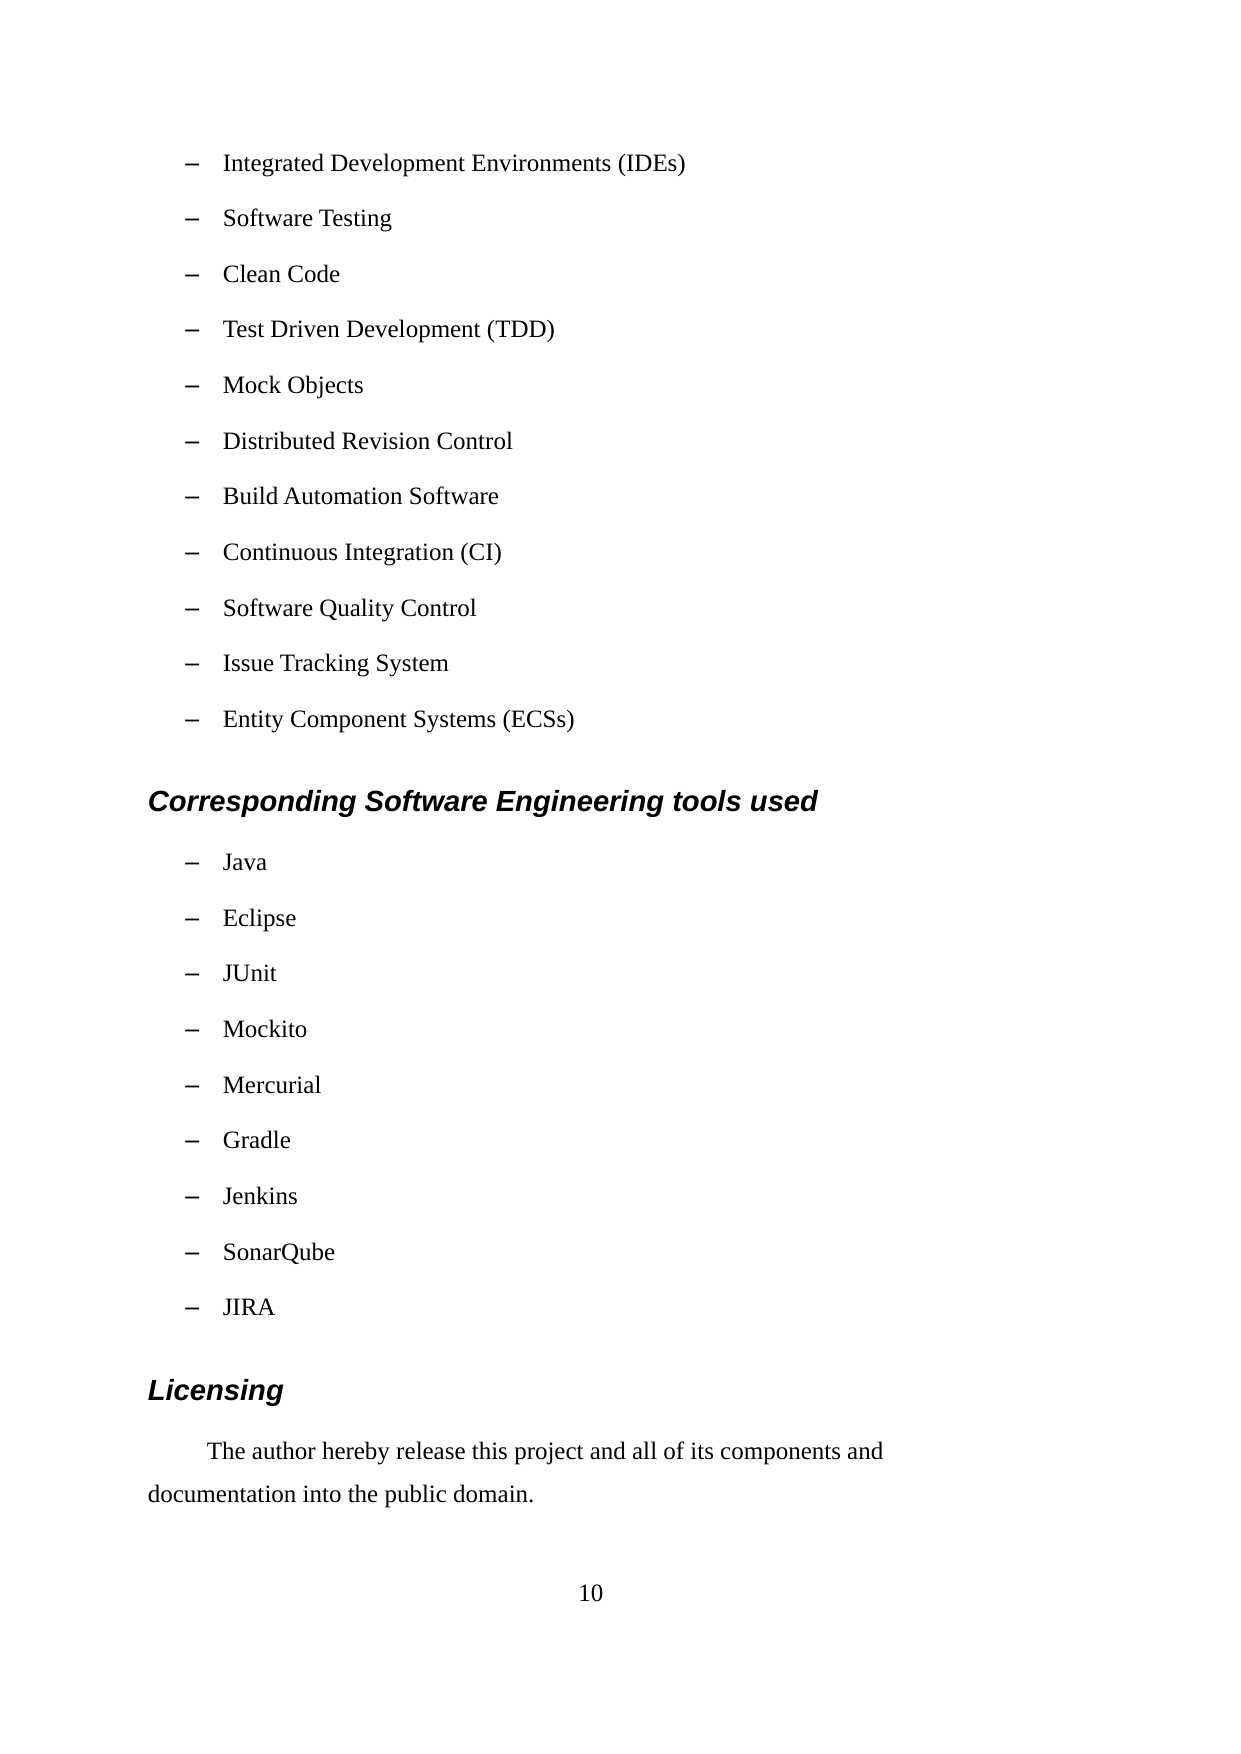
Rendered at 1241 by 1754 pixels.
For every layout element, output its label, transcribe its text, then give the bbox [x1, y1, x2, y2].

list Build Automation Software [185, 481, 1033, 510]
subtitle Corresponding Software Engineering tools used [148, 784, 1033, 818]
text The author hereby release this project and all of its components and documentation into the public domain. [148, 1436, 1033, 1508]
list Jenkins [185, 1181, 1033, 1210]
list Eclipse [185, 903, 1033, 932]
list Continuous Integration (CI) [185, 537, 1033, 566]
list SonarQube [185, 1237, 1033, 1265]
list Clean Code [185, 259, 1033, 288]
list Test Driven Development (TDD) [185, 314, 1033, 343]
list JIRA [185, 1292, 1033, 1321]
list JUnit [185, 958, 1033, 987]
list Mock Objects [185, 370, 1033, 399]
list Java [185, 847, 1033, 876]
list Distributed Revision Control [185, 426, 1033, 454]
list Mercurial [185, 1070, 1033, 1098]
subtitle Licensing [148, 1373, 1033, 1406]
list Gradle [185, 1125, 1033, 1154]
list Software Testing [185, 203, 1033, 232]
list Issue Tracking System [185, 648, 1033, 677]
list Entity Component Systems (ECSs) [185, 704, 1033, 733]
list Software Quality Control [185, 593, 1033, 621]
list Mockito [185, 1014, 1033, 1043]
list Integrated Development Environments (IDEs) [185, 148, 1033, 176]
